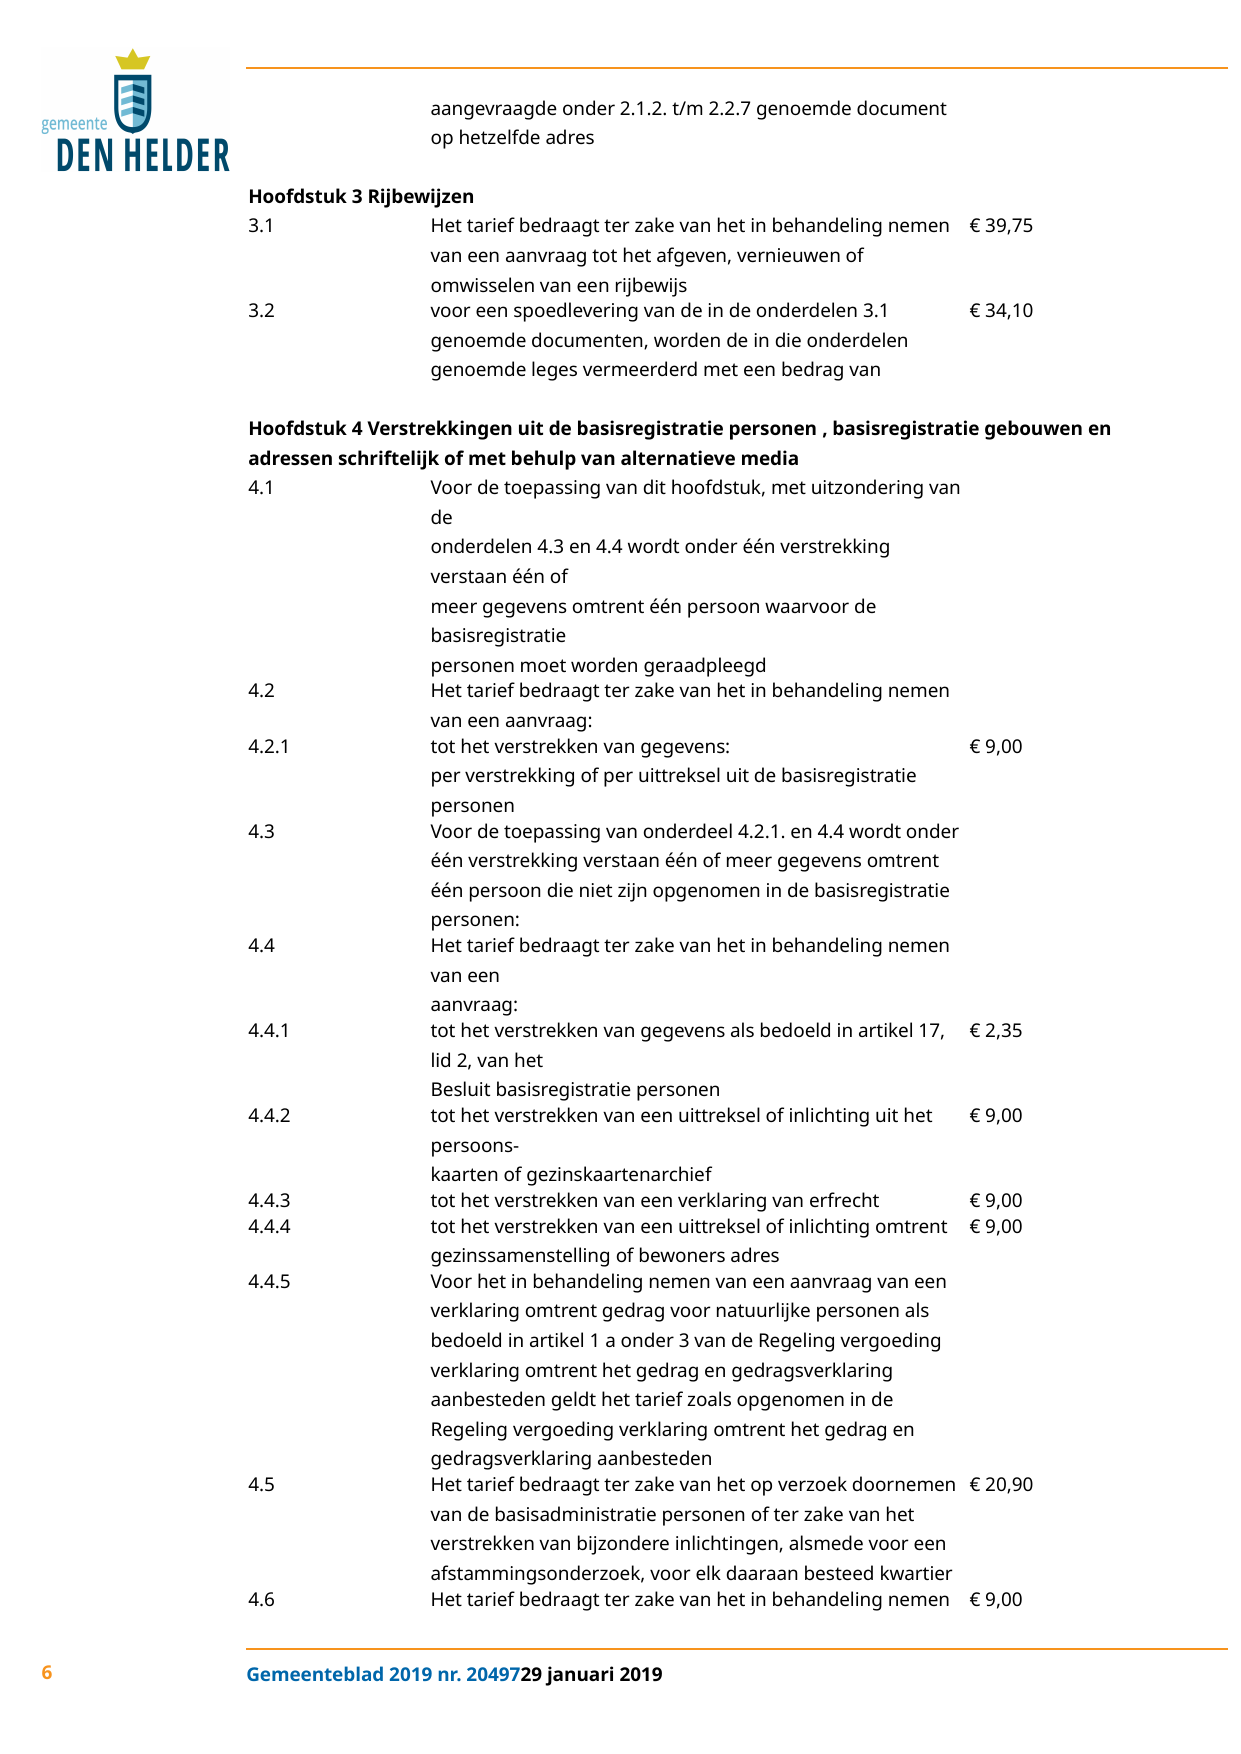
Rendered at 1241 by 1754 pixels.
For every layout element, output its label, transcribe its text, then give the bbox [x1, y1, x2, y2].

text Hoofdstuk 4 Verstrekkingen uit de basisregistratie personen , basisregistratie gebouwen en adressen schriftelijk of met behulp van alternatieve media [248, 415, 1152, 471]
table_cell € 9,00 [969, 733, 1152, 818]
table_cell aangevraagde onder 2.1.2. t/m 2.2.7 genoemde document op hetzelfde adres [430, 95, 969, 150]
table_cell 4.4.3 [248, 1187, 430, 1213]
table_cell 4.6 [248, 1586, 430, 1612]
table_cell tot het verstrekken van een uittreksel of inlichting omtrent gezinssamenstelling of bewoners adres [430, 1213, 969, 1268]
table_cell 3.2 [248, 298, 430, 382]
picture [63, 144, 68, 165]
picture [100, 154, 106, 172]
table_cell 4.2.1 [248, 733, 430, 818]
table_cell 4.5 [248, 1471, 430, 1586]
table_cell Voor het in behandeling nemen van een aanvraag van een verklaring omtrent gedrag voor natuurlijke personen als bedoeld in artikel 1 a onder 3 van de Regeling vergoeding verklaring omtrent het gedrag en gedragsverklaring aanbesteden geldt het tarief zoals opgenomen in de Regeling vergoeding verklaring omtrent het gedrag en gedragsverklaring aanbesteden [430, 1268, 969, 1471]
table_cell € 9,00 [969, 1187, 1152, 1213]
picture [130, 157, 135, 172]
table_cell tot het verstrekken van gegevens: per verstrekking of per uittreksel uit de basisregistratie personen [430, 733, 969, 818]
table_cell tot het verstrekken van een verklaring van erfrecht [430, 1187, 969, 1213]
table_cell [969, 95, 1152, 150]
table_cell Het tarief bedraagt ter zake van het in behandeling nemen van een aanvraag: [430, 933, 969, 1017]
table_cell [969, 933, 1152, 1017]
text Hoofdstuk 3 Rijbewijzen [248, 183, 1152, 209]
picture [41, 47, 231, 172]
table_cell [969, 818, 1152, 932]
table_cell € 2,35 [969, 1017, 1152, 1102]
table_cell [969, 678, 1152, 733]
table_cell 4.4.1 [248, 1017, 430, 1102]
table_header [969, 475, 1152, 678]
table_header Het tarief bedraagt ter zake van het in behandeling nemen van een aanvraag tot het afgeven, vernieuwen of omwisselen van een rijbewijs [430, 213, 969, 297]
table_cell tot het verstrekken van gegevens als bedoeld in artikel 17, lid 2, van het Besluit basisregistratie personen [430, 1017, 969, 1102]
table_header Voor de toepassing van dit hoofdstuk, met uitzondering van de onderdelen 4.3 en 4.4 wordt onder één verstrekking verstaan één of meer gegevens omtrent één persoon waarvoor de basisregistratie personen moet worden geraadpleegd [430, 475, 969, 678]
table_cell voor een spoedlevering van de in de onderdelen 3.1 genoemde documenten, worden de in die onderdelen genoemde leges vermeerderd met een bedrag van [430, 298, 969, 382]
table_cell Voor de toepassing van onderdeel 4.2.1. en 4.4 wordt onder één verstrekking verstaan één of meer gegevens omtrent één persoon die niet zijn opgenomen in de basisregistratie personen: [430, 818, 969, 932]
table_header 3.1 [248, 213, 430, 297]
table_cell € 9,00 [969, 1586, 1152, 1612]
table_header 4.1 [248, 475, 430, 678]
picture [182, 144, 187, 165]
picture [220, 160, 224, 172]
table_cell 4.4.4 [248, 1213, 430, 1268]
table_cell € 9,00 [969, 1102, 1152, 1187]
table_cell [248, 95, 430, 150]
table_cell Het tarief bedraagt ter zake van het op verzoek doornemen van de basisadministratie personen of ter zake van het verstrekken van bijzondere inlichtingen, alsmede voor een afstammingsonderzoek, voor elk daaraan besteed kwartier [430, 1471, 969, 1586]
table_cell [969, 1268, 1152, 1471]
table_cell € 20,90 [969, 1471, 1152, 1586]
table_cell 4.4.2 [248, 1102, 430, 1187]
table_cell Het tarief bedraagt ter zake van het in behandeling nemen [430, 1586, 969, 1612]
table_header € 39,75 [969, 213, 1152, 297]
table_cell € 34,10 [969, 298, 1152, 382]
table_cell € 9,00 [969, 1213, 1152, 1268]
table_cell 4.4 [248, 933, 430, 1017]
table_cell Het tarief bedraagt ter zake van het in behandeling nemen van een aanvraag: [430, 678, 969, 733]
table_cell tot het verstrekken van een uittreksel of inlichting uit het persoons- kaarten of gezinskaartenarchief [430, 1102, 969, 1187]
table_cell 4.4.5 [248, 1268, 430, 1471]
table_cell 4.2 [248, 678, 430, 733]
table_cell 4.3 [248, 818, 430, 932]
